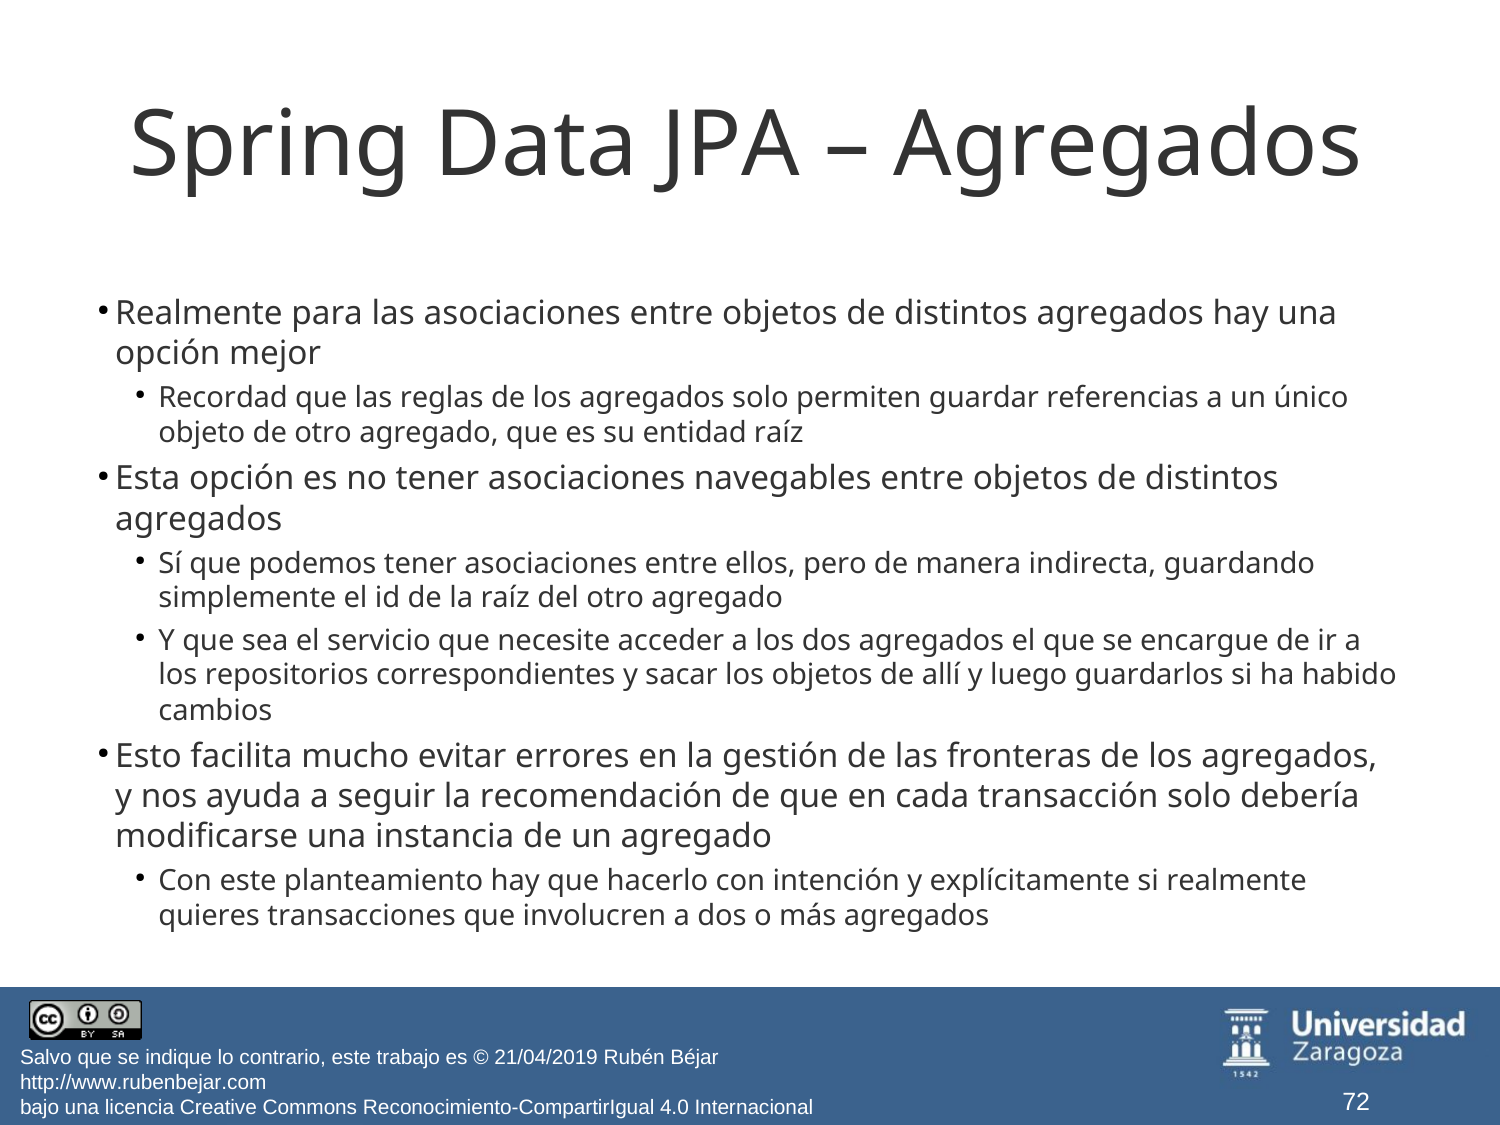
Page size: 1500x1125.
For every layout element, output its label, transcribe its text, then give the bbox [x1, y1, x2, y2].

list Realmente para las asociaciones entre objetos de distintos agregados hay una opción mejor Recordad que las reglas de los agregados solo permiten guardar referencias a un único objeto de otro agregado, que es su entidad raíz Esta opción es no tener asociaciones navegables entre objetos de distintos agregados Sí que podemos tener asociaciones entre ellos, pero de manera indirecta, guardando simplemente el id de la raíz del otro agregado Y que sea el servicio que necesite acceder a los dos agregados el que se encargue de ir a los repositorios correspondientes y sacar los objetos de allí y luego guardarlos si ha habido cambios Esto facilita mucho evitar errores en la gestión de las fronteras de los agregados, y nos ayuda a seguir la recomendación de que en cada transacción solo debería modificarse una instancia de un agregado Con este planteamiento hay que hacerlo con intención y explícitamente si realmente quieres transacciones que involucren a dos o más agregados [82, 283, 1418, 945]
picture [0, 987, 1500, 1125]
title Spring Data JPA – Agregados [74, 20, 1420, 257]
